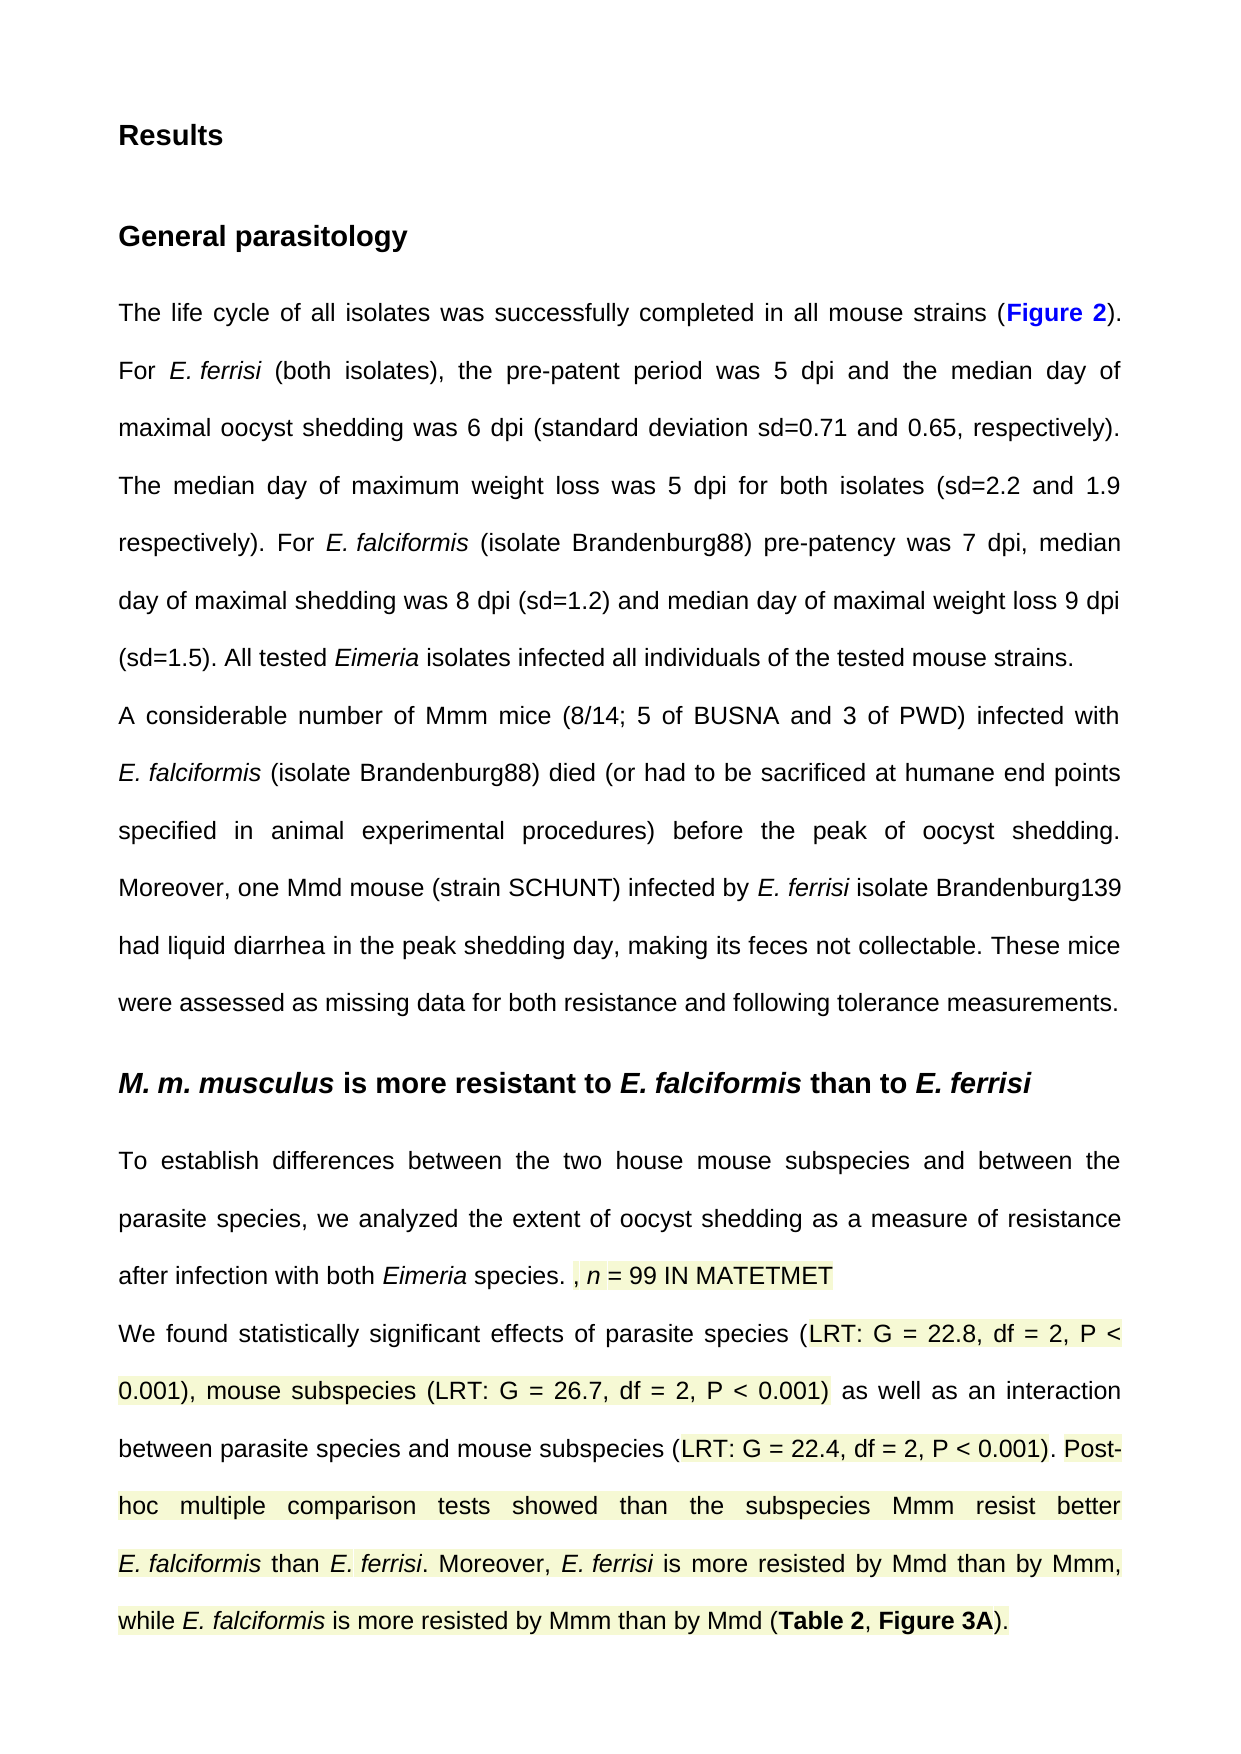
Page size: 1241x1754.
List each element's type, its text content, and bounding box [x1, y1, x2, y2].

text We found statistically significant effects of parasite species (LRT: G = 22.8, df = 2, P < 0.001), mouse subspecies (LRT: G = 26.7, df = 2, P < 0.001) as well as an interaction between parasite species and mouse subspecies (LRT: G = 22.4, df = 2, P < 0.001). Post-hoc multiple comparison tests showed than the subspecies Mmm resist better E. falciformis than E. ferrisi. Moreover, E. ferrisi is more resisted by Mmd than by Mmm, while E. falciformis is more resisted by Mmm than by Mmd (Table 2, Figure 3A). [118, 1318, 1122, 1635]
text The life cycle of all isolates was successfully completed in all mouse strains (Figure 2). For E. ferrisi (both isolates), the pre-patent period was 5 dpi and the median day of maximal oocyst shedding was 6 dpi (standard deviation sd=0.71 and 0.65, respectively). The median day of maximum weight loss was 5 dpi for both isolates (sd=2.2 and 1.9 respectively). For E. falciformis (isolate Brandenburg88) pre-patency was 7 dpi, median day of maximal shedding was 8 dpi (sd=1.2) and median day of maximal weight loss 9 dpi (sd=1.5). All tested Eimeria isolates infected all individuals of the tested mouse strains. [118, 298, 1122, 672]
subtitle General parasitology [118, 218, 1122, 252]
text To establish differences between the two house mouse subspecies and between the parasite species, we analyzed the extent of oocyst shedding as a measure of resistance after infection with both Eimeria species. , n = 99 IN MATETMET [118, 1146, 1122, 1290]
subtitle Results [118, 118, 1122, 152]
text A considerable number of Mmm mice (8/14; 5 of BUSNA and 3 of PWD) infected with E. falciformis (isolate Brandenburg88) died (or had to be sacrificed at humane end points specified in animal experimental procedures) before the peak of oocyst shedding. Moreover, one Mmd mouse (strain SCHUNT) infected by E. ferrisi isolate Brandenburg139 had liquid diarrhea in the peak shedding day, making its feces not collectable. These mice were assessed as missing data for both resistance and following tolerance measurements. [118, 701, 1122, 1017]
subtitle M. m. musculus is more resistant to E. falciformis than to E. ferrisi [118, 1066, 1122, 1100]
